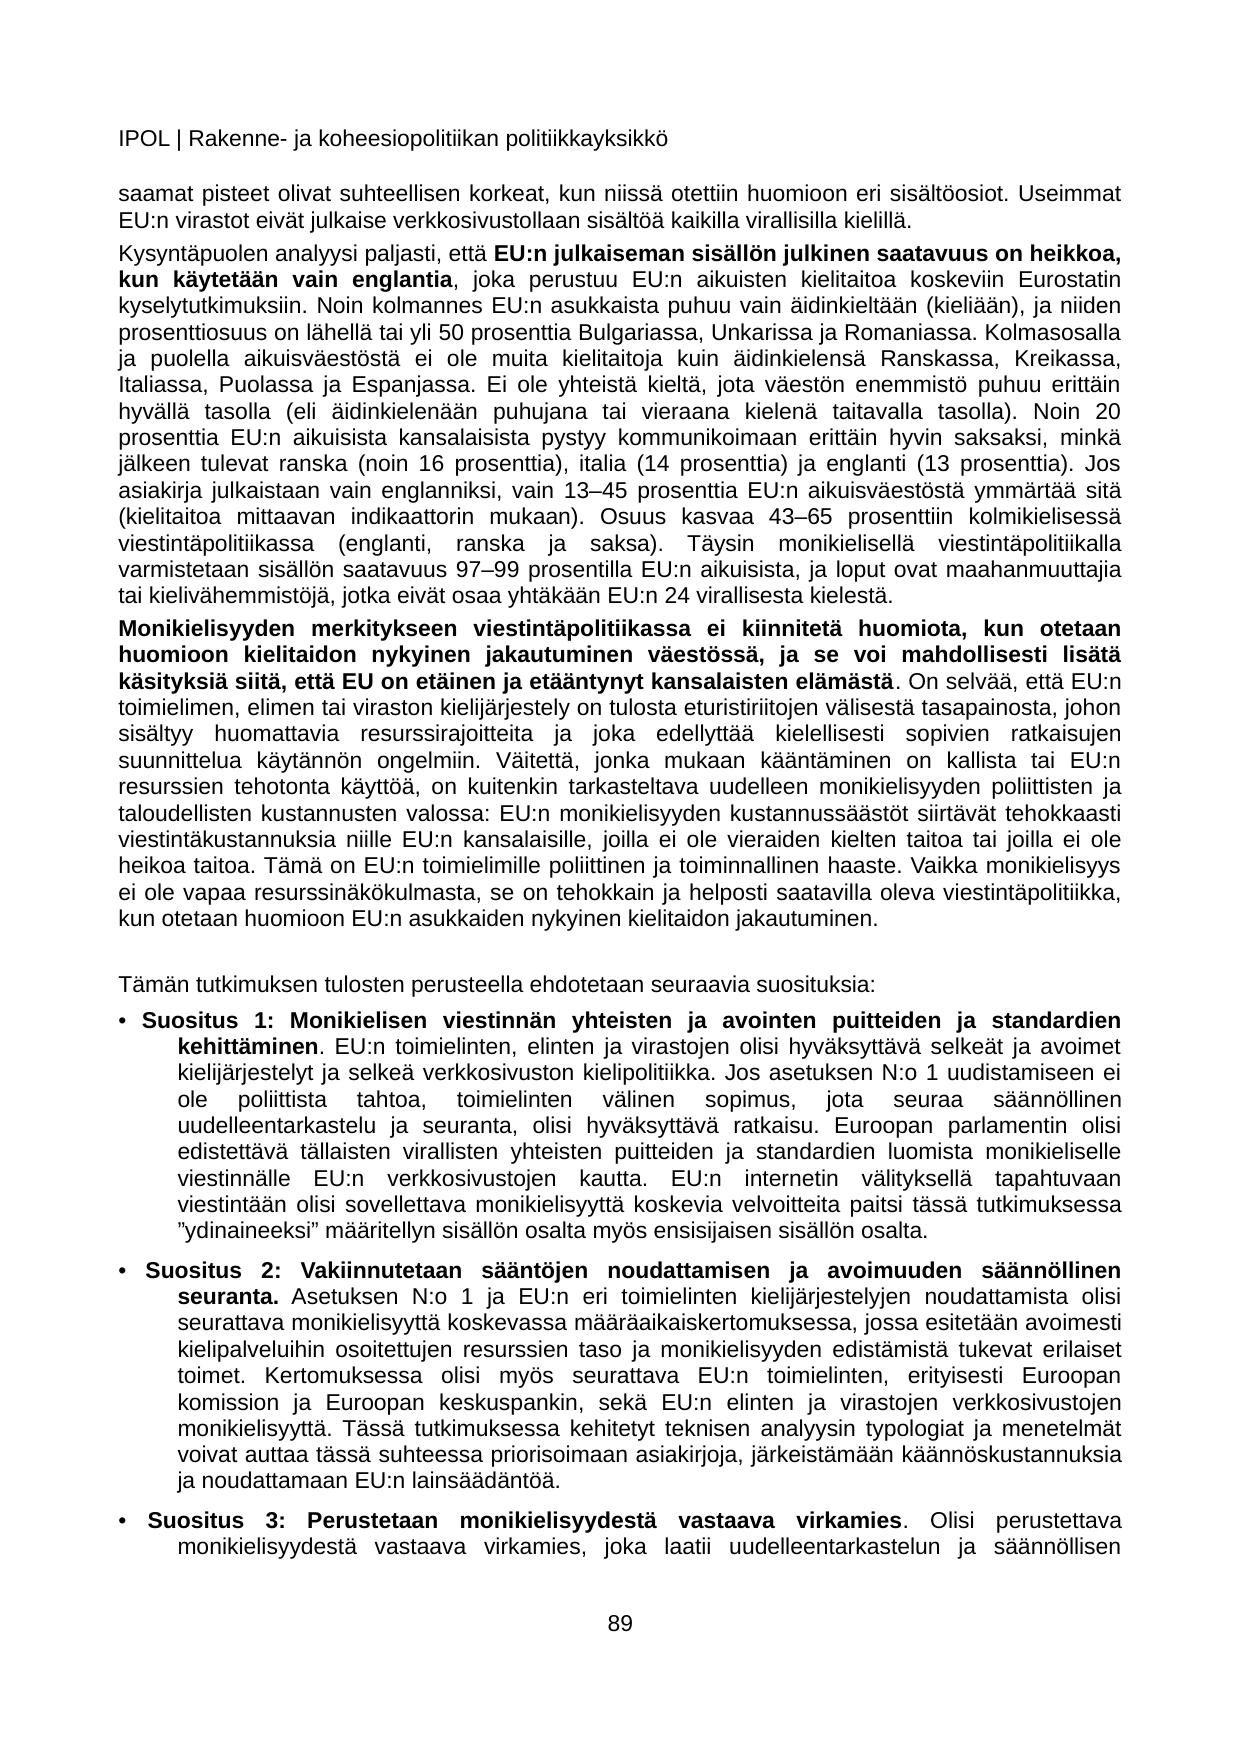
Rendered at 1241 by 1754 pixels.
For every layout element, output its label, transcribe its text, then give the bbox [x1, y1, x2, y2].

text Kysyntäpuolen analyysi paljasti, että EU:n julkaiseman sisällön julkinen saatavuus on heikkoa, kun käytetään vain englantia, joka perustuu EU:n aikuisten kielitaitoa koskeviin Eurostatin kyselytutkimuksiin. Noin kolmannes EU:n asukkaista puhuu vain äidinkieltään (kieliään), ja niiden prosenttiosuus on lähellä tai yli 50 prosenttia Bulgariassa, Unkarissa ja Romaniassa. Kolmasosalla ja puolella aikuisväestöstä ei ole muita kielitaitoja kuin äidinkielensä Ranskassa, Kreikassa, Italiassa, Puolassa ja Espanjassa. Ei ole yhteistä kieltä, jota väestön enemmistö puhuu erittäin hyvällä tasolla (eli äidinkielenään puhujana tai vieraana kielenä taitavalla tasolla). Noin 20 prosenttia EU:n aikuisista kansalaisista pystyy kommunikoimaan erittäin hyvin saksaksi, minkä jälkeen tulevat ranska (noin 16 prosenttia), italia (14 prosenttia) ja englanti (13 prosenttia). Jos asiakirja julkaistaan vain englanniksi, vain 13–45 prosenttia EU:n aikuisväestöstä ymmärtää sitä (kielitaitoa mittaavan indikaattorin mukaan). Osuus kasvaa 43–65 prosenttiin kolmikielisessä viestintäpolitiikassa (englanti, ranska ja saksa). Täysin monikielisellä viestintäpolitiikalla varmistetaan sisällön saatavuus 97–99 prosentilla EU:n aikuisista, ja loput ovat maahanmuuttajia tai kielivähemmistöjä, jotka eivät osaa yhtäkään EU:n 24 virallisesta kielestä. [118, 239, 1122, 608]
text • Suositus 1: Monikielisen viestinnän yhteisten ja avointen puitteiden ja standardien kehittäminen. EU:n toimielinten, elinten ja virastojen olisi hyväksyttävä selkeät ja avoimet kielijärjestelyt ja selkeä verkkosivuston kielipolitiikka. Jos asetuksen N:o 1 uudistamiseen ei ole poliittista tahtoa, toimielinten välinen sopimus, jota seuraa säännöllinen uudelleentarkastelu ja seuranta, olisi hyväksyttävä ratkaisu. Euroopan parlamentin olisi edistettävä tällaisten virallisten yhteisten puitteiden ja standardien luomista monikieliselle viestinnälle EU:n verkkosivustojen kautta. EU:n internetin välityksellä tapahtuvaan viestintään olisi sovellettava monikielisyyttä koskevia velvoitteita paitsi tässä tutkimuksessa ”ydinaineeksi” määritellyn sisällön osalta myös ensisijaisen sisällön osalta. [118, 1007, 1122, 1244]
text • Suositus 2: Vakiinnutetaan sääntöjen noudattamisen ja avoimuuden säännöllinen seuranta. Asetuksen N:o 1 ja EU:n eri toimielinten kielijärjestelyjen noudattamista olisi seurattava monikielisyyttä koskevassa määräaikaiskertomuksessa, jossa esitetään avoimesti kielipalveluihin osoitettujen resurssien taso ja monikielisyyden edistämistä tukevat erilaiset toimet. Kertomuksessa olisi myös seurattava EU:n toimielinten, erityisesti Euroopan komission ja Euroopan keskuspankin, sekä EU:n elinten ja virastojen verkkosivustojen monikielisyyttä. Tässä tutkimuksessa kehitetyt teknisen analyysin typologiat ja menetelmät voivat auttaa tässä suhteessa priorisoimaan asiakirjoja, järkeistämään käännöskustannuksia ja noudattamaan EU:n lainsäädäntöä. [118, 1257, 1122, 1494]
text • Suositus 3: Perustetaan monikielisyydestä vastaava virkamies. Olisi perustettava monikielisyydestä vastaava virkamies, joka laatii uudelleentarkastelun ja säännöllisen [118, 1507, 1122, 1559]
text Tämän tutkimuksen tulosten perusteella ehdotetaan seuraavia suosituksia: [118, 971, 1122, 997]
text saamat pisteet olivat suhteellisen korkeat, kun niissä otettiin huomioon eri sisältöosiot. Useimmat EU:n virastot eivät julkaise verkkosivustollaan sisältöä kaikilla virallisilla kielillä. [118, 180, 1122, 233]
text Monikielisyyden merkitykseen viestintäpolitiikassa ei kiinnitetä huomiota, kun otetaan huomioon kielitaidon nykyinen jakautuminen väestössä, ja se voi mahdollisesti lisätä käsityksiä siitä, että EU on etäinen ja etääntynyt kansalaisten elämästä. On selvää, että EU:n toimielimen, elimen tai viraston kielijärjestely on tulosta eturistiriitojen välisestä tasapainosta, johon sisältyy huomattavia resurssirajoitteita ja joka edellyttää kielellisesti sopivien ratkaisujen suunnittelua käytännön ongelmiin. Väitettä, jonka mukaan kääntäminen on kallista tai EU:n resurssien tehotonta käyttöä, on kuitenkin tarkasteltava uudelleen monikielisyyden poliittisten ja taloudellisten kustannusten valossa: EU:n monikielisyyden kustannussäästöt siirtävät tehokkaasti viestintäkustannuksia niille EU:n kansalaisille, joilla ei ole vieraiden kielten taitoa tai joilla ei ole heikoa taitoa. Tämä on EU:n toimielimille poliittinen ja toiminnallinen haaste. Vaikka monikielisyys ei ole vapaa resurssinäkökulmasta, se on tehokkain ja helposti saatavilla oleva viestintäpolitiikka, kun otetaan huomioon EU:n asukkaiden nykyinen kielitaidon jakautuminen. [118, 615, 1122, 931]
